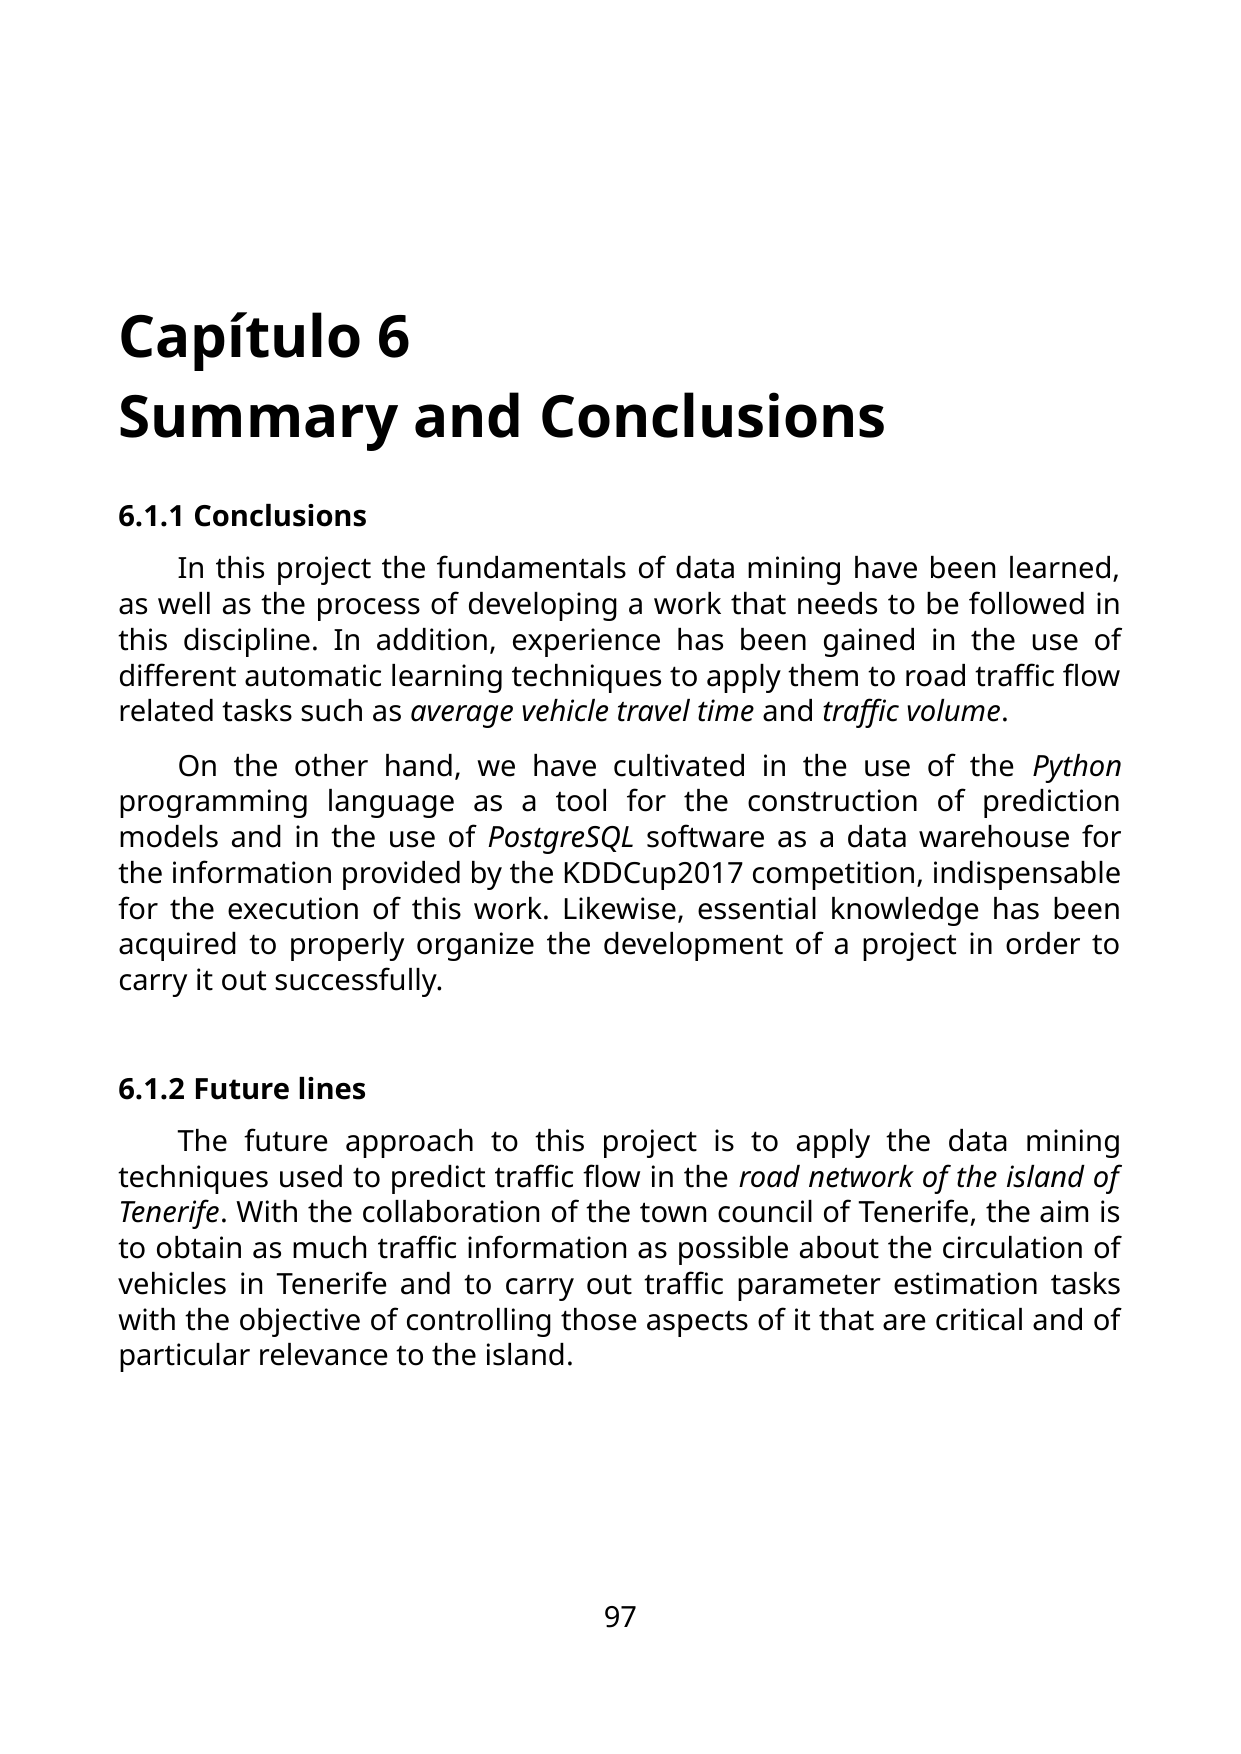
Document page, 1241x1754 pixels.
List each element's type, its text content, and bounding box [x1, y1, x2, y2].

text The future approach to this project is to apply the data mining techniques used to predict traffic flow in the road network of the island of Tenerife. With the collaboration of the town council of Tenerife, the aim is to obtain as much traffic information as possible about the circulation of vehicles in Tenerife and to carry out traffic parameter estimation tasks with the objective of controlling those aspects of it that are critical and of particular relevance to the island. [118, 1120, 1122, 1374]
subtitle Future lines [118, 1068, 1122, 1108]
text On the other hand, we have cultivated in the use of the Python programming language as a tool for the construction of prediction models and in the use of PostgreSQL software as a data warehouse for the information provided by the KDDCup2017 competition, indispensable for the execution of this work. Likewise, essential knowledge has been acquired to properly organize the development of a project in order to carry it out successfully. [118, 745, 1122, 999]
text In this project the fundamentals of data mining have been learned, as well as the process of developing a work that needs to be followed in this discipline. In addition, experience has been gained in the use of different automatic learning techniques to apply them to road traffic flow related tasks such as average vehicle travel time and traffic volume. [118, 548, 1122, 730]
subtitle Summary and Conclusions [118, 295, 1122, 454]
subtitle Conclusions [118, 496, 1122, 535]
